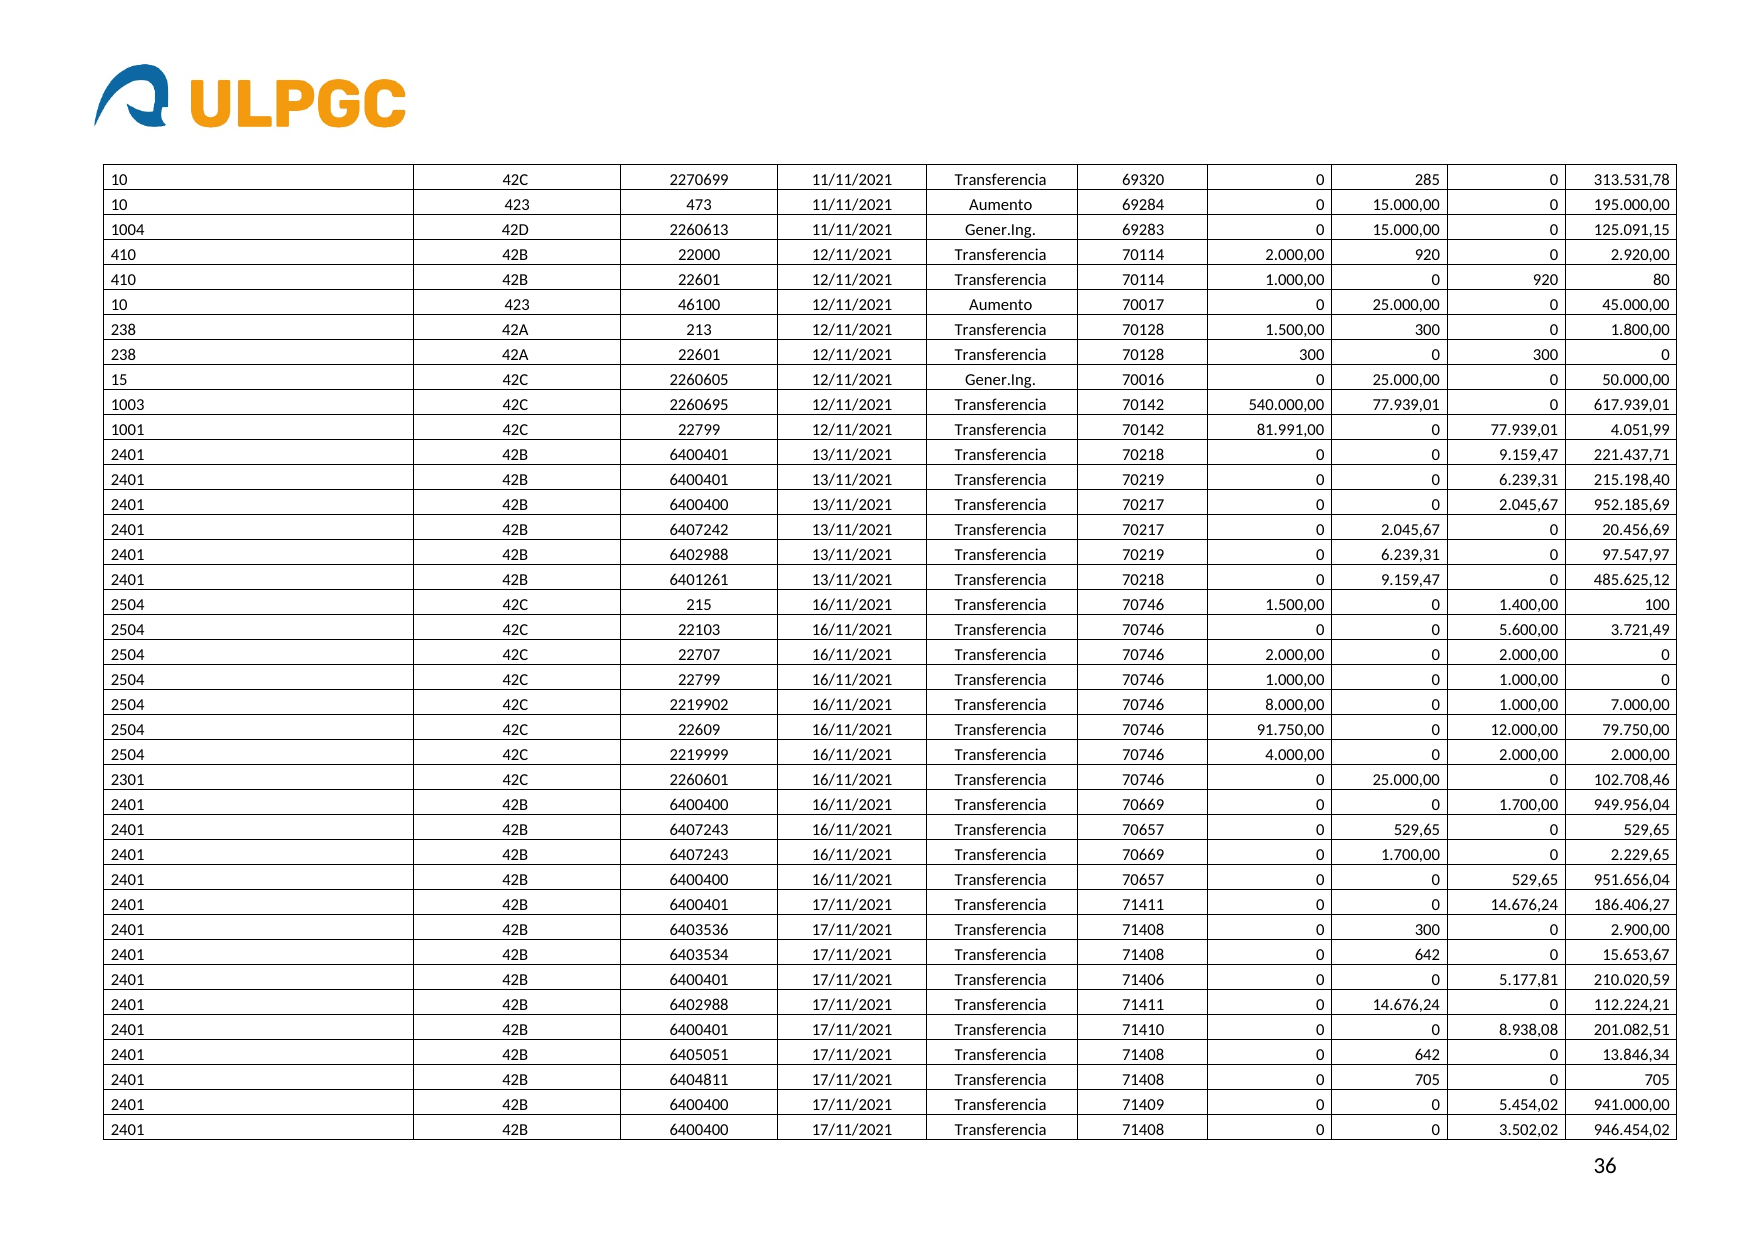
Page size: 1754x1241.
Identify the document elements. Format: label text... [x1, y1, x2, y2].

table_cell 17/11/2021 [778, 1115, 926, 1139]
table_cell 2260605 [621, 365, 777, 389]
table_cell 42B [414, 915, 620, 939]
table_cell Transferencia [927, 640, 1077, 664]
table_cell 14.676,24 [1448, 890, 1565, 914]
table_cell 17/11/2021 [778, 1065, 926, 1089]
table_cell 16/11/2021 [778, 840, 926, 864]
table_cell 42B [414, 1015, 620, 1039]
table_cell 0 [1208, 440, 1331, 464]
table_cell 2401 [104, 440, 413, 464]
table_cell 70219 [1078, 540, 1207, 564]
table_cell 2401 [104, 815, 413, 839]
table_cell 20.456,69 [1566, 515, 1676, 539]
table_cell [1677, 839, 1683, 864]
table_cell [1677, 489, 1683, 514]
table_cell 71408 [1078, 915, 1207, 939]
table_cell 0 [1208, 1090, 1331, 1114]
table_cell 42C [414, 715, 620, 739]
table_cell 69284 [1078, 190, 1207, 214]
table_cell 42B [414, 1040, 620, 1064]
table_cell 2401 [104, 1015, 413, 1039]
table_cell [1677, 1114, 1683, 1139]
table_cell Transferencia [927, 515, 1077, 539]
table_cell 102.708,46 [1566, 765, 1676, 789]
table_cell 2401 [104, 490, 413, 514]
table_cell 0 [1448, 215, 1565, 239]
table_cell 2401 [104, 840, 413, 864]
table_cell 42B [414, 1115, 620, 1139]
table_cell 2504 [104, 640, 413, 664]
table_cell [1677, 639, 1683, 664]
table_cell 0 [1332, 265, 1447, 289]
table_cell 91.750,00 [1208, 715, 1331, 739]
table_cell 0 [1448, 365, 1565, 389]
table_cell [1677, 614, 1683, 639]
table_cell 0 [1448, 565, 1565, 589]
table_cell Transferencia [927, 890, 1077, 914]
table_cell 6407242 [621, 515, 777, 539]
table_cell 70217 [1078, 515, 1207, 539]
table_cell 0 [1208, 790, 1331, 814]
table_cell Transferencia [927, 490, 1077, 514]
table_cell [1677, 1089, 1683, 1114]
table_cell 0 [1448, 840, 1565, 864]
table_cell 42C [414, 690, 620, 714]
table_cell Transferencia [927, 1015, 1077, 1039]
table_cell 2.000,00 [1208, 640, 1331, 664]
table_cell 529,65 [1566, 815, 1676, 839]
table_cell 0 [1208, 890, 1331, 914]
table_cell 0 [1448, 1065, 1565, 1089]
table_cell 2504 [104, 665, 413, 689]
table_cell 100 [1566, 590, 1676, 614]
table_cell 16/11/2021 [778, 740, 926, 764]
table_cell 0 [1208, 815, 1331, 839]
table_cell 42C [414, 165, 620, 189]
table_cell 12/11/2021 [778, 315, 926, 339]
table_cell 42B [414, 540, 620, 564]
table_cell 97.547,97 [1566, 540, 1676, 564]
table_cell Transferencia [927, 390, 1077, 414]
table_cell 0 [1448, 390, 1565, 414]
table_cell 42B [414, 990, 620, 1014]
table_cell 0 [1208, 965, 1331, 989]
table_cell 12/11/2021 [778, 340, 926, 364]
table_cell 42C [414, 615, 620, 639]
table_cell 2401 [104, 940, 413, 964]
table_cell Transferencia [927, 315, 1077, 339]
table_cell 1.000,00 [1208, 265, 1331, 289]
table_cell 0 [1332, 715, 1447, 739]
table_cell 71411 [1078, 890, 1207, 914]
table_cell 941.000,00 [1566, 1090, 1676, 1114]
table_cell 6407243 [621, 840, 777, 864]
table_cell 42B [414, 1090, 620, 1114]
table_cell 22609 [621, 715, 777, 739]
table_cell 0 [1448, 515, 1565, 539]
table_cell 0 [1566, 640, 1676, 664]
table_cell 540.000,00 [1208, 390, 1331, 414]
table_cell 423 [414, 190, 620, 214]
table_cell 0 [1332, 965, 1447, 989]
table_cell 42C [414, 765, 620, 789]
table_cell 4.051,99 [1566, 415, 1676, 439]
table_cell 12/11/2021 [778, 415, 926, 439]
table_cell 8.000,00 [1208, 690, 1331, 714]
table_cell 12/11/2021 [778, 365, 926, 389]
table_cell 0 [1208, 365, 1331, 389]
table_cell 16/11/2021 [778, 640, 926, 664]
table_cell 423 [414, 290, 620, 314]
table_cell 42B [414, 240, 620, 264]
table_cell 0 [1208, 565, 1331, 589]
table_cell [1677, 289, 1683, 314]
table_cell 70746 [1078, 740, 1207, 764]
table_cell 17/11/2021 [778, 1015, 926, 1039]
table_cell 3.502,02 [1448, 1115, 1565, 1139]
table_cell 0 [1208, 840, 1331, 864]
table_cell 10 [104, 165, 413, 189]
table_cell 2401 [104, 990, 413, 1014]
table_cell [1677, 1064, 1683, 1089]
table_cell 642 [1332, 1040, 1447, 1064]
table_cell 6400401 [621, 465, 777, 489]
table_cell 22707 [621, 640, 777, 664]
table_cell 42B [414, 865, 620, 889]
table_cell 195.000,00 [1566, 190, 1676, 214]
table_cell 0 [1332, 590, 1447, 614]
table_cell Transferencia [927, 990, 1077, 1014]
table_cell Gener.Ing. [927, 215, 1077, 239]
table_cell 71408 [1078, 940, 1207, 964]
table_cell 0 [1208, 990, 1331, 1014]
table_cell 25.000,00 [1332, 290, 1447, 314]
table_cell Transferencia [927, 415, 1077, 439]
table_cell 0 [1448, 315, 1565, 339]
table_cell 6403536 [621, 915, 777, 939]
table_cell 71408 [1078, 1115, 1207, 1139]
table_cell 410 [104, 265, 413, 289]
table_cell 22000 [621, 240, 777, 264]
table_cell 410 [104, 240, 413, 264]
table_cell 0 [1448, 190, 1565, 214]
table_cell 2260695 [621, 390, 777, 414]
table_cell [1677, 789, 1683, 814]
table_cell 0 [1332, 490, 1447, 514]
table_cell 6402988 [621, 540, 777, 564]
table_cell [1677, 989, 1683, 1014]
table_cell 2401 [104, 1065, 413, 1089]
table_cell 201.082,51 [1566, 1015, 1676, 1039]
table_cell Transferencia [927, 1065, 1077, 1089]
table_cell 0 [1448, 990, 1565, 1014]
table_cell 70746 [1078, 715, 1207, 739]
table_cell 42B [414, 515, 620, 539]
table_cell 485.625,12 [1566, 565, 1676, 589]
table_cell 70669 [1078, 840, 1207, 864]
table_cell 0 [1208, 290, 1331, 314]
table_cell 16/11/2021 [778, 865, 926, 889]
table_cell 2401 [104, 1090, 413, 1114]
table_cell 1004 [104, 215, 413, 239]
table_cell 0 [1332, 415, 1447, 439]
table_cell 16/11/2021 [778, 765, 926, 789]
table_cell 0 [1208, 615, 1331, 639]
table_cell 42D [414, 215, 620, 239]
table_cell 42C [414, 365, 620, 389]
table_cell 0 [1332, 1015, 1447, 1039]
table_cell 1.400,00 [1448, 590, 1565, 614]
table_cell 71406 [1078, 965, 1207, 989]
table_cell 642 [1332, 940, 1447, 964]
table_cell 186.406,27 [1566, 890, 1676, 914]
table_cell 42A [414, 340, 620, 364]
table_cell 6407243 [621, 815, 777, 839]
table_cell 14.676,24 [1332, 990, 1447, 1014]
table_cell [1677, 664, 1683, 689]
table_cell 0 [1332, 1090, 1447, 1114]
table_cell 617.939,01 [1566, 390, 1676, 414]
table_cell 22799 [621, 665, 777, 689]
table_cell [1677, 164, 1683, 189]
table_cell 238 [104, 340, 413, 364]
table_cell [1677, 764, 1683, 789]
table_cell 2219999 [621, 740, 777, 764]
table_cell 529,65 [1332, 815, 1447, 839]
table_cell 285 [1332, 165, 1447, 189]
table_cell 17/11/2021 [778, 1090, 926, 1114]
table_cell 1001 [104, 415, 413, 439]
table_cell 1.500,00 [1208, 590, 1331, 614]
table_cell 71411 [1078, 990, 1207, 1014]
table_cell Transferencia [927, 915, 1077, 939]
table_cell 70746 [1078, 640, 1207, 664]
table_cell 2504 [104, 590, 413, 614]
table_cell 2270699 [621, 165, 777, 189]
table_cell 46100 [621, 290, 777, 314]
table_cell 11/11/2021 [778, 165, 926, 189]
table_cell 0 [1332, 890, 1447, 914]
table_cell 70669 [1078, 790, 1207, 814]
table_cell [1677, 389, 1683, 414]
table_cell 42B [414, 965, 620, 989]
table_cell 13/11/2021 [778, 515, 926, 539]
table_cell [1677, 814, 1683, 839]
table_cell 0 [1566, 665, 1676, 689]
table_cell 79.750,00 [1566, 715, 1676, 739]
table_cell 5.600,00 [1448, 615, 1565, 639]
table_cell 4.000,00 [1208, 740, 1331, 764]
table_cell 0 [1208, 465, 1331, 489]
table_cell 705 [1566, 1065, 1676, 1089]
table_cell 70746 [1078, 765, 1207, 789]
table_cell 71408 [1078, 1040, 1207, 1064]
table_cell 70218 [1078, 565, 1207, 589]
table_cell 0 [1208, 765, 1331, 789]
table_cell [1677, 464, 1683, 489]
table_cell 2219902 [621, 690, 777, 714]
table_cell 17/11/2021 [778, 1040, 926, 1064]
table_cell [1677, 539, 1683, 564]
table_cell 952.185,69 [1566, 490, 1676, 514]
table_cell [1677, 339, 1683, 364]
table_cell 42C [414, 740, 620, 764]
table_cell Transferencia [927, 340, 1077, 364]
table_cell 70657 [1078, 865, 1207, 889]
table_cell 213 [621, 315, 777, 339]
table_cell Transferencia [927, 1115, 1077, 1139]
table_cell 0 [1448, 240, 1565, 264]
table_cell 6400400 [621, 865, 777, 889]
table_cell Transferencia [927, 1090, 1077, 1114]
table_cell 0 [1332, 440, 1447, 464]
table_cell Transferencia [927, 965, 1077, 989]
table_cell 69283 [1078, 215, 1207, 239]
table_cell 125.091,15 [1566, 215, 1676, 239]
table_cell Aumento [927, 190, 1077, 214]
table_cell [1677, 589, 1683, 614]
table_cell [1677, 689, 1683, 714]
table_cell 6403534 [621, 940, 777, 964]
table_cell 77.939,01 [1448, 415, 1565, 439]
table_cell 71409 [1078, 1090, 1207, 1114]
table_cell Aumento [927, 290, 1077, 314]
table_cell [1677, 1014, 1683, 1039]
table_cell 2504 [104, 690, 413, 714]
table_cell 6400400 [621, 1115, 777, 1139]
table_cell 71410 [1078, 1015, 1207, 1039]
table_cell [1677, 714, 1683, 739]
table_cell 13.846,34 [1566, 1040, 1676, 1064]
table_cell [1677, 889, 1683, 914]
table_cell 705 [1332, 1065, 1447, 1089]
table_cell 2301 [104, 765, 413, 789]
table_cell Transferencia [927, 240, 1077, 264]
table_cell 11/11/2021 [778, 215, 926, 239]
table_cell 69320 [1078, 165, 1207, 189]
table_cell 300 [1332, 915, 1447, 939]
table_cell 6401261 [621, 565, 777, 589]
table_cell 313.531,78 [1566, 165, 1676, 189]
table_cell 0 [1448, 915, 1565, 939]
table_cell 17/11/2021 [778, 915, 926, 939]
table_cell 0 [1448, 765, 1565, 789]
table_cell Transferencia [927, 590, 1077, 614]
table_cell 238 [104, 315, 413, 339]
table_cell 70142 [1078, 390, 1207, 414]
table_cell 6400400 [621, 490, 777, 514]
table_cell 2401 [104, 540, 413, 564]
table_cell 0 [1448, 815, 1565, 839]
table_cell Gener.Ing. [927, 365, 1077, 389]
table_cell 0 [1208, 1015, 1331, 1039]
table_cell Transferencia [927, 540, 1077, 564]
table_cell 0 [1448, 165, 1565, 189]
table_cell Transferencia [927, 690, 1077, 714]
table_cell 951.656,04 [1566, 865, 1676, 889]
table_cell 70128 [1078, 340, 1207, 364]
table_cell 2401 [104, 790, 413, 814]
table_cell 0 [1332, 640, 1447, 664]
table_cell Transferencia [927, 815, 1077, 839]
table_cell 6402988 [621, 990, 777, 1014]
table_cell 2401 [104, 565, 413, 589]
table_cell 949.956,04 [1566, 790, 1676, 814]
table_cell 45.000,00 [1566, 290, 1676, 314]
table_cell 42B [414, 565, 620, 589]
table_cell 42A [414, 315, 620, 339]
table_cell 0 [1448, 940, 1565, 964]
table_cell 42B [414, 890, 620, 914]
table_cell [1677, 1039, 1683, 1064]
table_cell Transferencia [927, 565, 1077, 589]
table_cell Transferencia [927, 615, 1077, 639]
table_cell 42B [414, 815, 620, 839]
table_cell 7.000,00 [1566, 690, 1676, 714]
table_cell 17/11/2021 [778, 965, 926, 989]
table_cell 42B [414, 265, 620, 289]
table_cell 300 [1208, 340, 1331, 364]
table_cell [1677, 414, 1683, 439]
table_cell Transferencia [927, 165, 1077, 189]
table_cell 13/11/2021 [778, 490, 926, 514]
table_cell 42B [414, 440, 620, 464]
table_cell 2.000,00 [1448, 740, 1565, 764]
table_cell 0 [1332, 865, 1447, 889]
table_cell [1677, 364, 1683, 389]
table_cell 70746 [1078, 615, 1207, 639]
table_cell 70142 [1078, 415, 1207, 439]
table_cell 2401 [104, 865, 413, 889]
table_cell 0 [1566, 340, 1676, 364]
table_cell 0 [1208, 515, 1331, 539]
table_cell Transferencia [927, 765, 1077, 789]
table_cell 0 [1208, 915, 1331, 939]
table_cell [1677, 214, 1683, 239]
table_cell [1677, 739, 1683, 764]
table_cell 70128 [1078, 315, 1207, 339]
table_cell 42C [414, 390, 620, 414]
table_cell Transferencia [927, 740, 1077, 764]
table_cell 6404811 [621, 1065, 777, 1089]
table_cell 0 [1332, 740, 1447, 764]
table_cell 0 [1208, 490, 1331, 514]
table_cell 10 [104, 290, 413, 314]
table_cell 13/11/2021 [778, 465, 926, 489]
table_cell 2401 [104, 465, 413, 489]
table_cell 2401 [104, 1115, 413, 1139]
table_cell 9.159,47 [1448, 440, 1565, 464]
table_cell Transferencia [927, 840, 1077, 864]
table_cell 2401 [104, 965, 413, 989]
table_cell [1677, 864, 1683, 889]
table_cell 0 [1208, 190, 1331, 214]
table_cell 2.045,67 [1448, 490, 1565, 514]
table_cell Transferencia [927, 790, 1077, 814]
table_cell 2.045,67 [1332, 515, 1447, 539]
table_cell 2.920,00 [1566, 240, 1676, 264]
table_cell 5.177,81 [1448, 965, 1565, 989]
table_cell 0 [1332, 790, 1447, 814]
table_cell 2.000,00 [1566, 740, 1676, 764]
table_cell 16/11/2021 [778, 665, 926, 689]
table_cell [1677, 564, 1683, 589]
table_cell Transferencia [927, 940, 1077, 964]
table_cell 42B [414, 465, 620, 489]
table_cell 16/11/2021 [778, 790, 926, 814]
table_cell 12/11/2021 [778, 390, 926, 414]
table_cell 17/11/2021 [778, 990, 926, 1014]
table_cell 0 [1332, 465, 1447, 489]
table_cell 1.000,00 [1448, 690, 1565, 714]
table_cell 70114 [1078, 240, 1207, 264]
table_cell 12/11/2021 [778, 290, 926, 314]
table_cell Transferencia [927, 865, 1077, 889]
table_cell 15.000,00 [1332, 215, 1447, 239]
table_cell 70114 [1078, 265, 1207, 289]
table_cell 81.991,00 [1208, 415, 1331, 439]
table_cell 70746 [1078, 665, 1207, 689]
table_cell 473 [621, 190, 777, 214]
table_cell 920 [1332, 240, 1447, 264]
table_cell 1.500,00 [1208, 315, 1331, 339]
table_cell 6400401 [621, 1015, 777, 1039]
table_cell 11/11/2021 [778, 190, 926, 214]
table_cell 2.229,65 [1566, 840, 1676, 864]
table_cell 70218 [1078, 440, 1207, 464]
table_cell 77.939,01 [1332, 390, 1447, 414]
table_cell 6.239,31 [1332, 540, 1447, 564]
table_cell 70746 [1078, 690, 1207, 714]
table_cell 0 [1448, 290, 1565, 314]
table_cell 1.700,00 [1332, 840, 1447, 864]
table_cell 16/11/2021 [778, 690, 926, 714]
table_cell 15 [104, 365, 413, 389]
table_cell 3.721,49 [1566, 615, 1676, 639]
table_cell 2401 [104, 915, 413, 939]
table_cell 70219 [1078, 465, 1207, 489]
table_cell 0 [1208, 1065, 1331, 1089]
table_cell 215 [621, 590, 777, 614]
table_cell 0 [1208, 215, 1331, 239]
table_cell 920 [1448, 265, 1565, 289]
table_cell 70217 [1078, 490, 1207, 514]
table_cell [1677, 914, 1683, 939]
table_cell 12/11/2021 [778, 265, 926, 289]
table_cell 1.800,00 [1566, 315, 1676, 339]
table_cell 0 [1332, 1115, 1447, 1139]
table_cell 12/11/2021 [778, 240, 926, 264]
table_cell 0 [1332, 615, 1447, 639]
table_cell 9.159,47 [1332, 565, 1447, 589]
table_cell 80 [1566, 265, 1676, 289]
table_cell 70017 [1078, 290, 1207, 314]
table_cell 42B [414, 1065, 620, 1089]
table_cell 42C [414, 590, 620, 614]
table_cell Transferencia [927, 465, 1077, 489]
table_cell 42C [414, 640, 620, 664]
table_cell [1677, 239, 1683, 264]
table_cell 42B [414, 940, 620, 964]
table_cell 2.900,00 [1566, 915, 1676, 939]
table_cell Transferencia [927, 265, 1077, 289]
table_cell 6400401 [621, 965, 777, 989]
table_cell 22799 [621, 415, 777, 439]
table_cell 0 [1208, 540, 1331, 564]
table_cell 42B [414, 490, 620, 514]
table_cell 0 [1208, 940, 1331, 964]
table_cell 529,65 [1448, 865, 1565, 889]
table_cell 946.454,02 [1566, 1115, 1676, 1139]
table_cell 1.000,00 [1448, 665, 1565, 689]
table_cell 22601 [621, 265, 777, 289]
table_cell 15.653,67 [1566, 940, 1676, 964]
table_cell 50.000,00 [1566, 365, 1676, 389]
table_cell 70746 [1078, 590, 1207, 614]
table_cell 22103 [621, 615, 777, 639]
table_cell 70657 [1078, 815, 1207, 839]
table_cell 15.000,00 [1332, 190, 1447, 214]
table_cell 215.198,40 [1566, 465, 1676, 489]
table_cell 5.454,02 [1448, 1090, 1565, 1114]
table_cell 2504 [104, 715, 413, 739]
table_cell 0 [1208, 1040, 1331, 1064]
table_cell 16/11/2021 [778, 590, 926, 614]
table_cell 0 [1208, 1115, 1331, 1139]
table_cell Transferencia [927, 665, 1077, 689]
table_cell 6405051 [621, 1040, 777, 1064]
table_cell [1677, 314, 1683, 339]
table_cell 17/11/2021 [778, 890, 926, 914]
table_cell 25.000,00 [1332, 765, 1447, 789]
table_cell [1677, 189, 1683, 214]
table_cell 42C [414, 415, 620, 439]
table_cell 22601 [621, 340, 777, 364]
table_cell 16/11/2021 [778, 615, 926, 639]
table_cell 0 [1448, 540, 1565, 564]
table_cell 2.000,00 [1208, 240, 1331, 264]
table_cell 2401 [104, 890, 413, 914]
table_cell Transferencia [927, 1040, 1077, 1064]
table_cell 2504 [104, 740, 413, 764]
table_cell 8.938,08 [1448, 1015, 1565, 1039]
table_cell 1.000,00 [1208, 665, 1331, 689]
table_cell 300 [1448, 340, 1565, 364]
table_cell 2260601 [621, 765, 777, 789]
table_cell [1677, 514, 1683, 539]
table_cell 71408 [1078, 1065, 1207, 1089]
table_cell 16/11/2021 [778, 715, 926, 739]
table_cell 2260613 [621, 215, 777, 239]
table_cell 10 [104, 190, 413, 214]
table_cell 13/11/2021 [778, 440, 926, 464]
table_cell 42B [414, 790, 620, 814]
table_cell 42C [414, 665, 620, 689]
table_cell Transferencia [927, 715, 1077, 739]
table_cell 0 [1208, 165, 1331, 189]
table_cell 2504 [104, 615, 413, 639]
table_cell 42B [414, 840, 620, 864]
table_cell 70016 [1078, 365, 1207, 389]
table_cell 2401 [104, 1040, 413, 1064]
table_cell 0 [1332, 665, 1447, 689]
table_cell 2.000,00 [1448, 640, 1565, 664]
table_cell [1677, 964, 1683, 989]
table_cell 6400401 [621, 440, 777, 464]
table_cell 6400401 [621, 890, 777, 914]
table_cell 25.000,00 [1332, 365, 1447, 389]
table_cell 0 [1332, 340, 1447, 364]
table_cell 1003 [104, 390, 413, 414]
table_cell 16/11/2021 [778, 815, 926, 839]
table_cell [1677, 939, 1683, 964]
table_cell 2401 [104, 515, 413, 539]
table_cell Transferencia [927, 440, 1077, 464]
table_cell [1677, 439, 1683, 464]
table_cell 0 [1208, 865, 1331, 889]
table_cell [1677, 264, 1683, 289]
table_cell 1.700,00 [1448, 790, 1565, 814]
table_cell 112.224,21 [1566, 990, 1676, 1014]
table_cell 6400400 [621, 1090, 777, 1114]
table_cell 12.000,00 [1448, 715, 1565, 739]
table_cell 13/11/2021 [778, 540, 926, 564]
table_cell 221.437,71 [1566, 440, 1676, 464]
table_cell 6.239,31 [1448, 465, 1565, 489]
table_cell 6400400 [621, 790, 777, 814]
table_cell 13/11/2021 [778, 565, 926, 589]
table_cell 0 [1448, 1040, 1565, 1064]
table_cell 300 [1332, 315, 1447, 339]
table_cell 0 [1332, 690, 1447, 714]
table_cell 210.020,59 [1566, 965, 1676, 989]
table_cell 17/11/2021 [778, 940, 926, 964]
